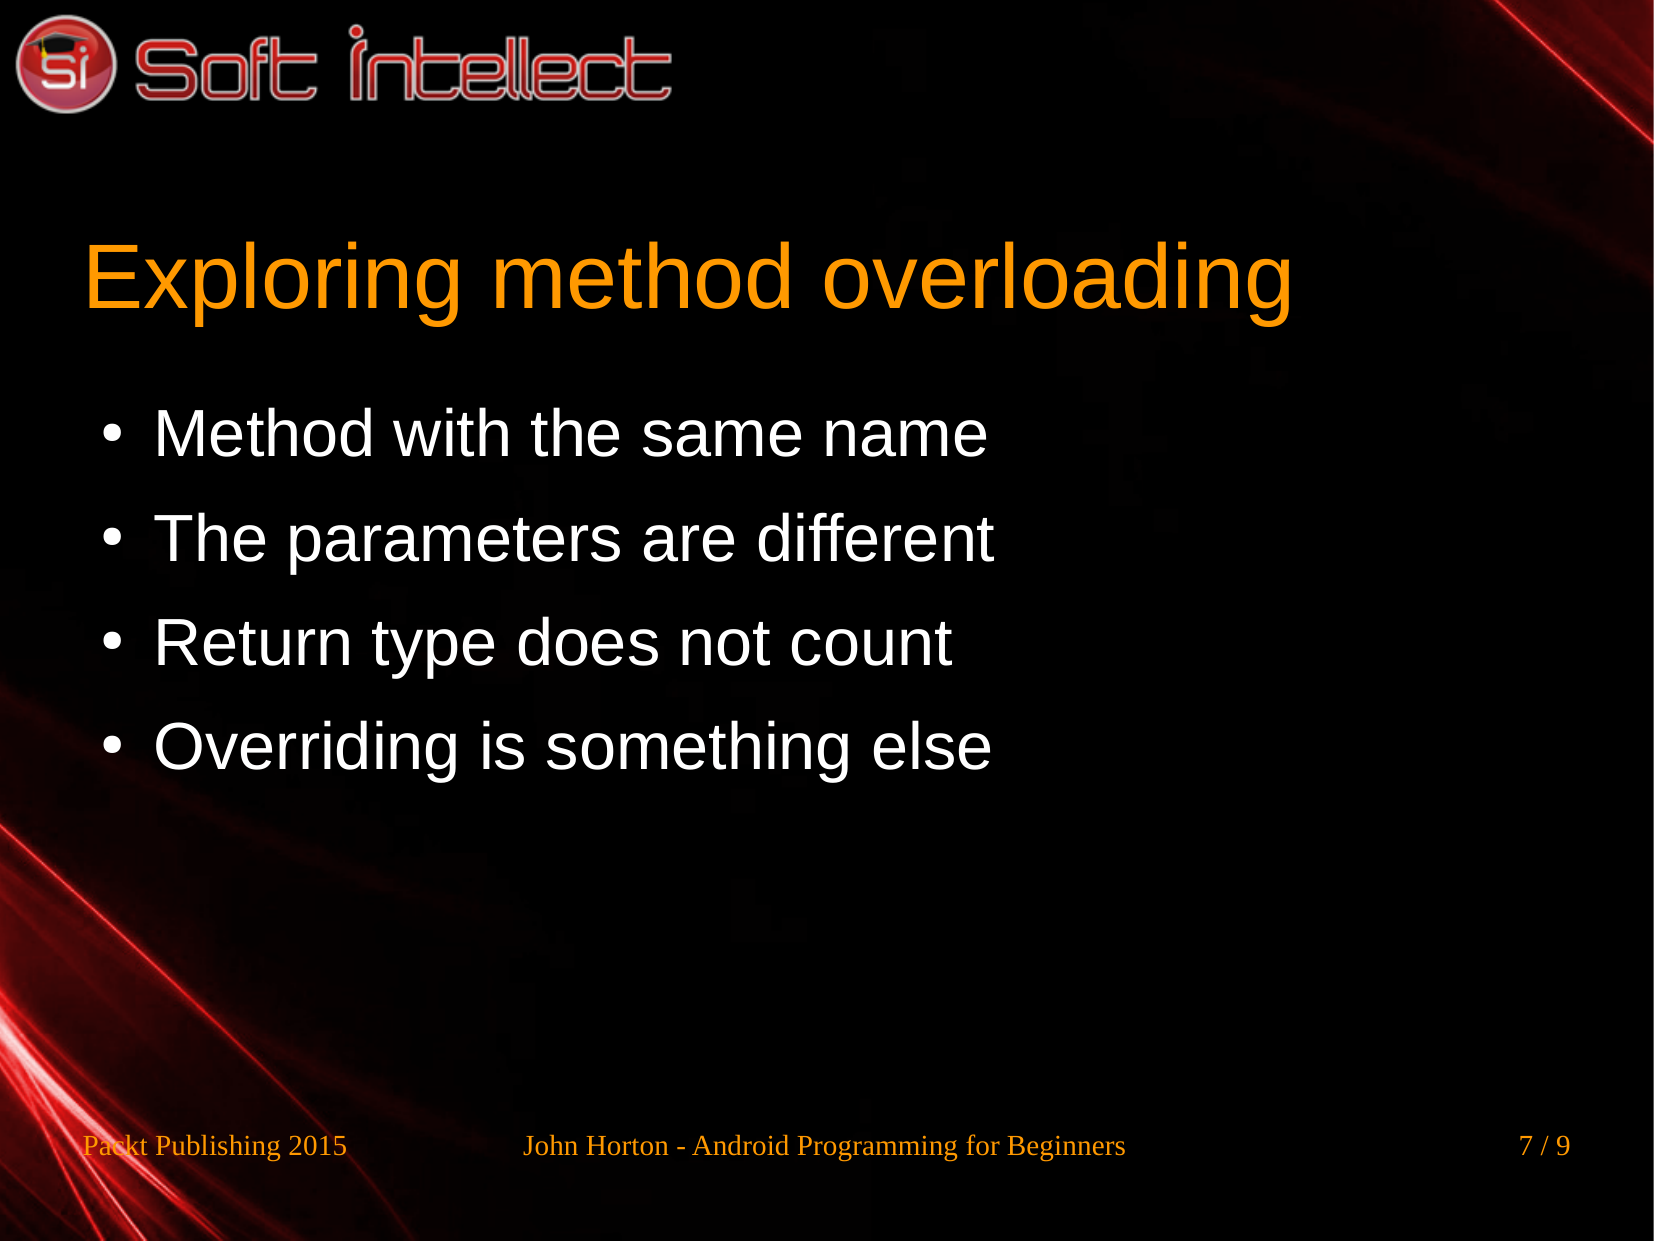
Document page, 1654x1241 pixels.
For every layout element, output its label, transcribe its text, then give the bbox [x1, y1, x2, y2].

title Exploring method overloading [82, 173, 1571, 381]
list Method with the same name The parameters are different Return type does not count Overriding is something else [82, 396, 1571, 1116]
picture [0, 0, 1654, 1241]
